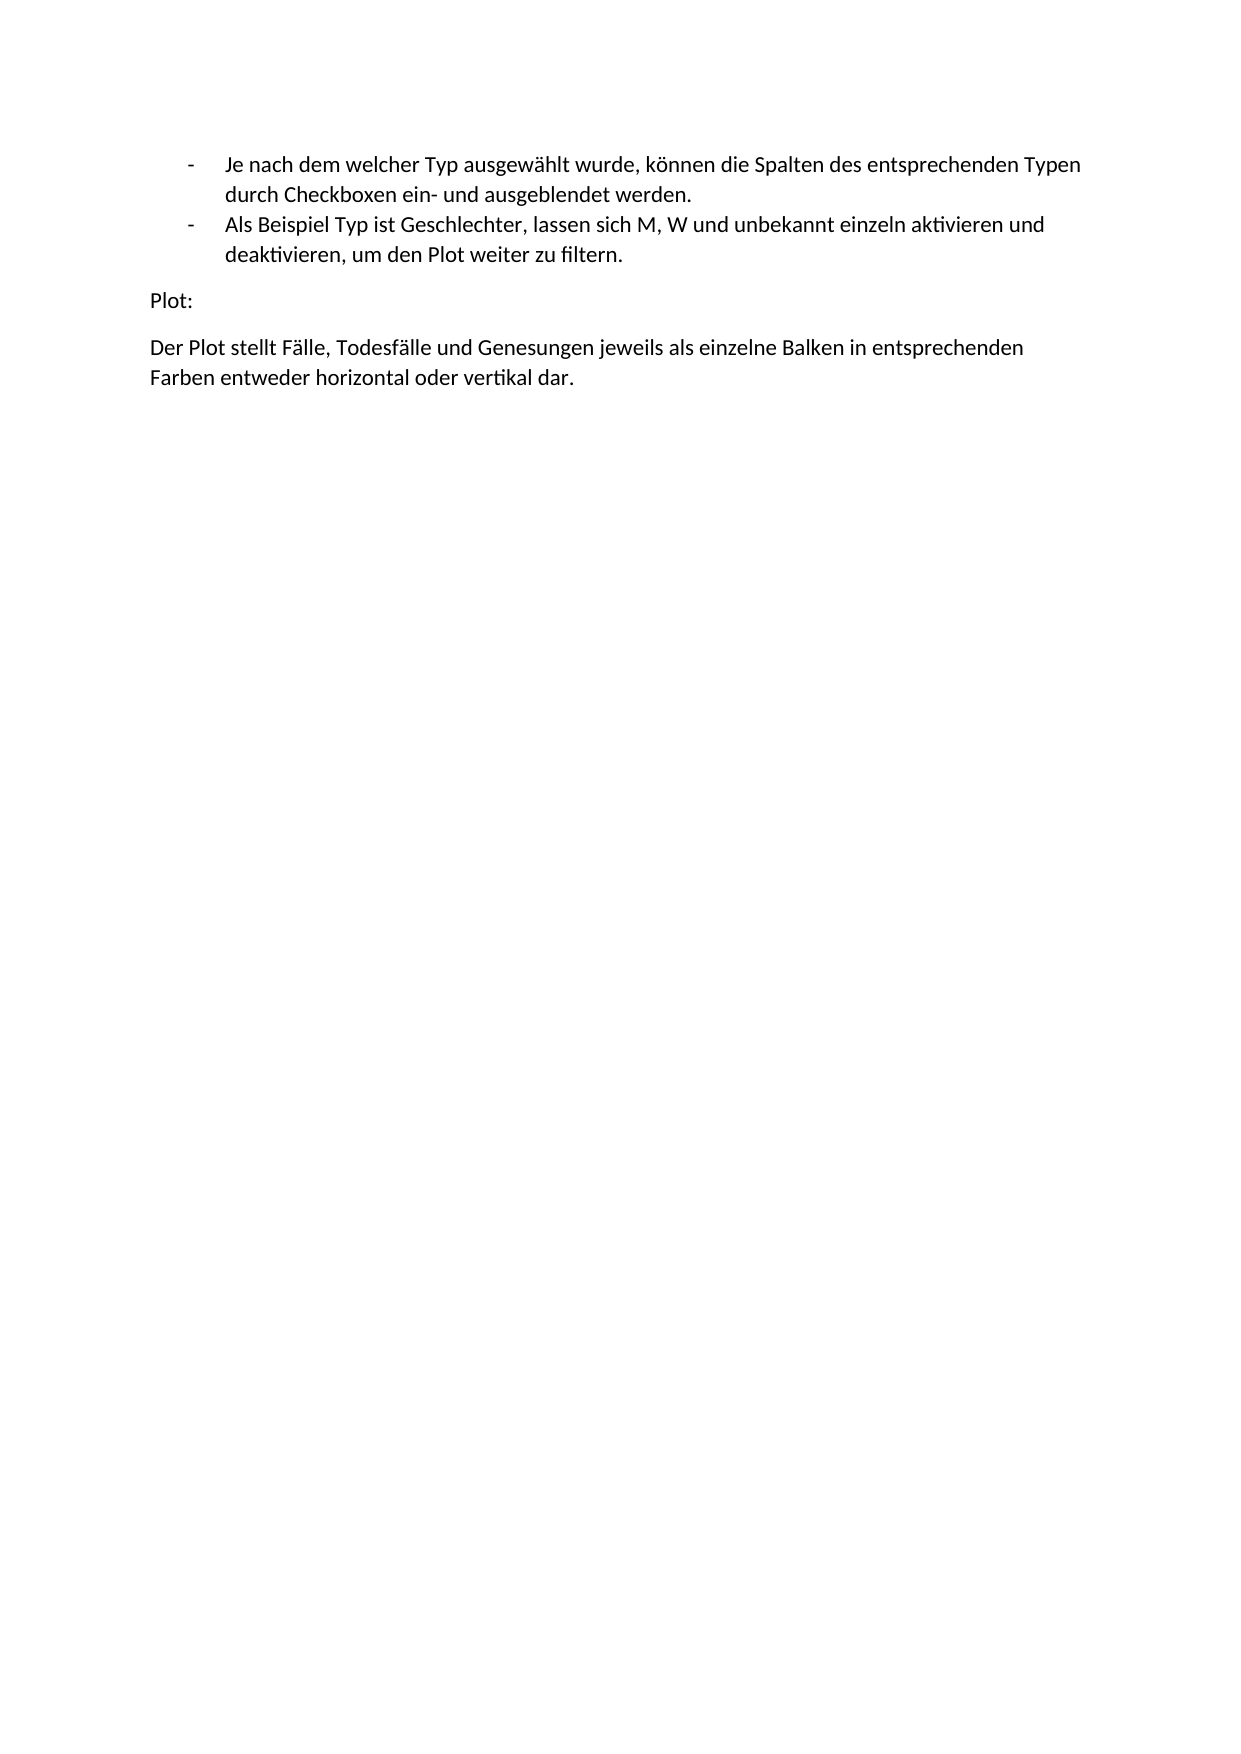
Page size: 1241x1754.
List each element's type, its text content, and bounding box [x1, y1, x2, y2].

text Plot: [150, 286, 1090, 314]
text Der Plot stellt Fälle, Todesfälle und Genesungen jeweils als einzelne Balken in entsprechenden Farben entweder horizontal oder vertikal dar. [150, 333, 1090, 391]
list Je nach dem welcher Typ ausgewählt wurde, können die Spalten des entsprechenden Typen durch Checkboxen ein- und ausgeblendet werden. [187, 150, 1090, 208]
list Als Beispiel Typ ist Geschlechter, lassen sich M, W und unbekannt einzeln aktivieren und deaktivieren, um den Plot weiter zu filtern. [187, 210, 1090, 268]
